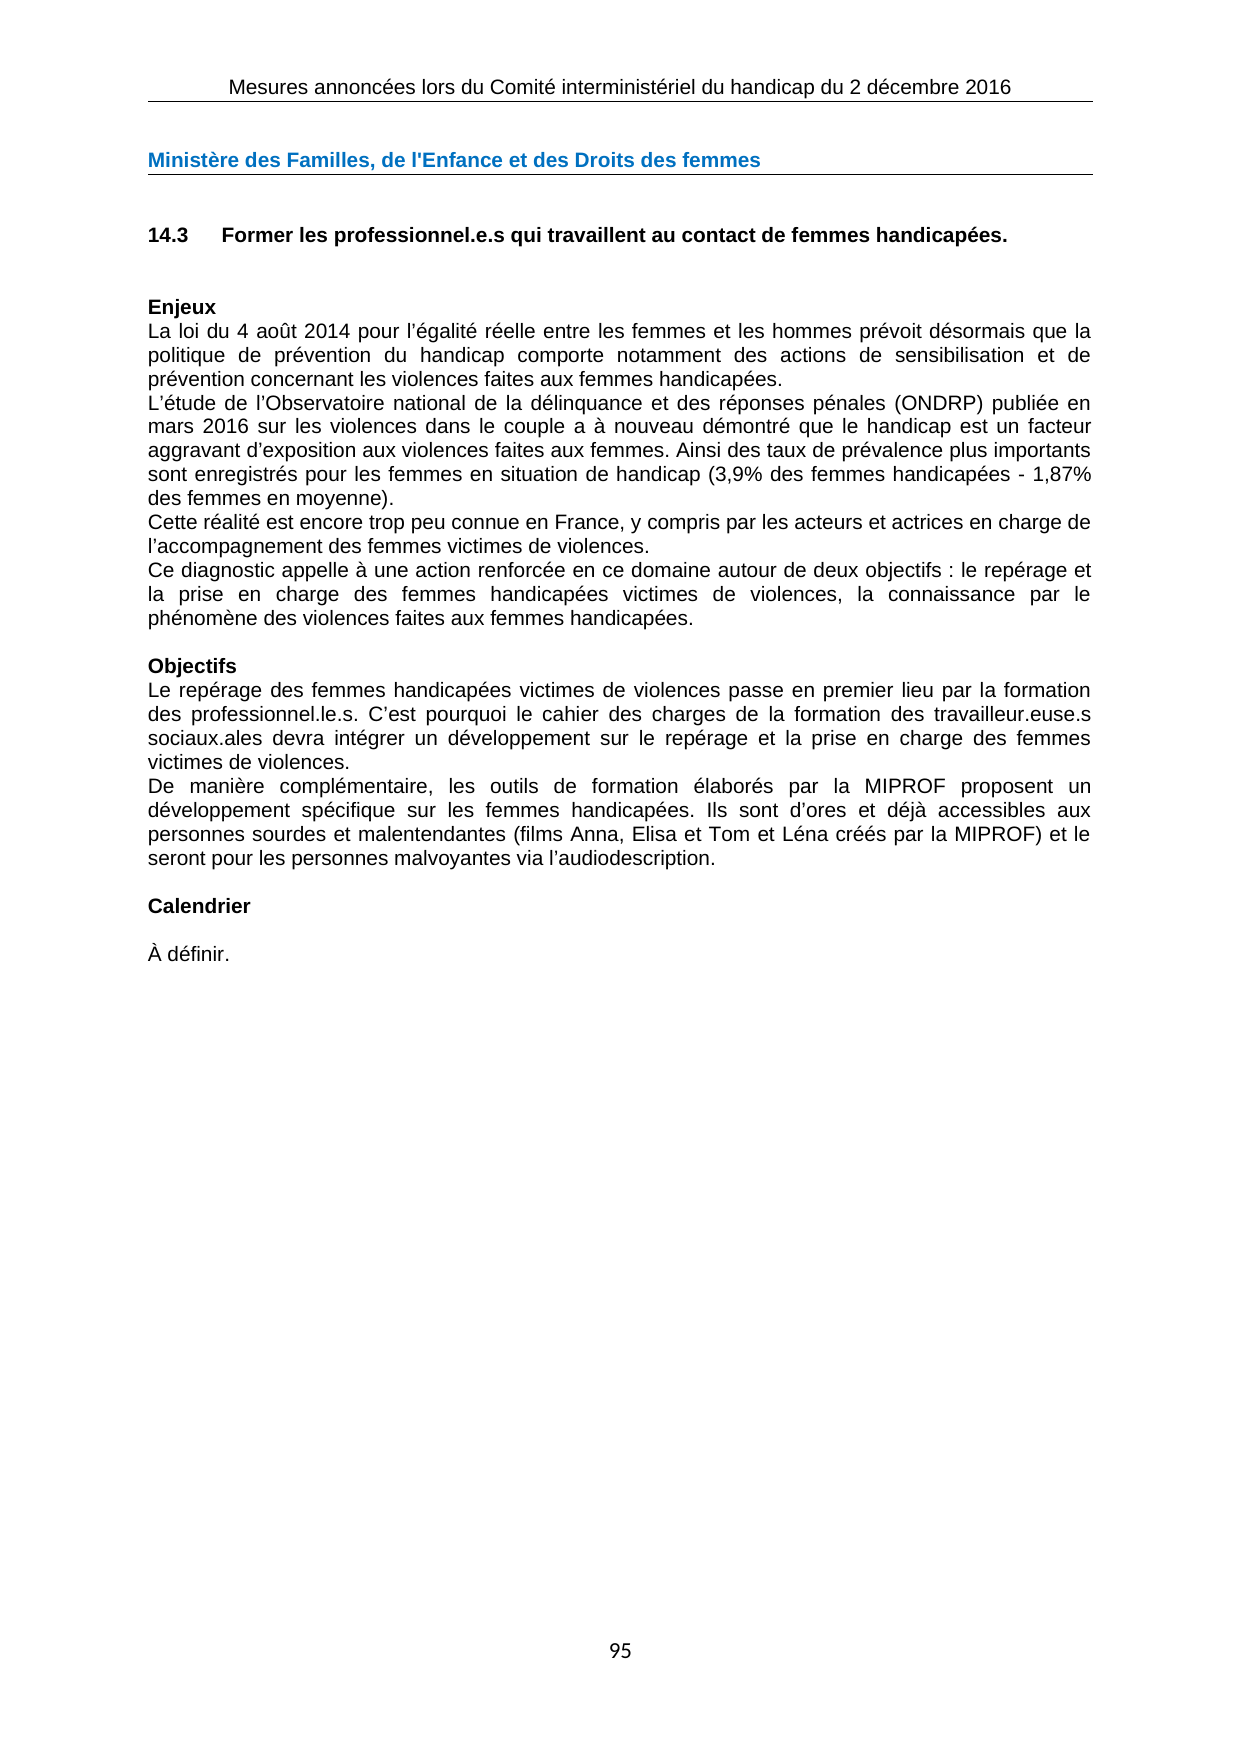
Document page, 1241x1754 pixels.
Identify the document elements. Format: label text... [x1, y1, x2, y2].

text De manière complémentaire, les outils de formation élaborés par la MIPROF proposent un développement spécifique sur les femmes handicapées. Ils sont d’ores et déjà accessibles aux personnes sourdes et malentendantes (films Anna, Elisa et Tom et Léna créés par la MIPROF) et le seront pour les personnes malvoyantes via l’audiodescription. [148, 774, 1093, 869]
text Cette réalité est encore trop peu connue en France, y compris par les acteurs et actrices en charge de l’accompagnement des femmes victimes de violences. [148, 510, 1093, 558]
text Ce diagnostic appelle à une action renforcée en ce domaine autour de deux objectifs : le repérage et la prise en charge des femmes handicapées victimes de violences, la connaissance par le phénomène des violences faites aux femmes handicapées. [148, 558, 1093, 630]
text À définir. [148, 942, 1093, 966]
text Enjeux [148, 294, 1093, 318]
text 14.3 Former les professionnel.e.s qui travaillent au contact de femmes handicapées. [148, 223, 1093, 247]
text Le repérage des femmes handicapées victimes de violences passe en premier lieu par la formation des professionnel.le.s. C’est pourquoi le cahier des charges de la formation des travailleur.euse.s sociaux.ales devra intégrer un développement sur le repérage et la prise en charge des femmes victimes de violences. [148, 678, 1093, 774]
text Objectifs [148, 654, 1093, 678]
text L’étude de l’Observatoire national de la délinquance et des réponses pénales (ONDRP) publiée en mars 2016 sur les violences dans le couple a à nouveau démontré que le handicap est un facteur aggravant d’exposition aux violences faites aux femmes. Ainsi des taux de prévalence plus importants sont enregistrés pour les femmes en situation de handicap (3,9% des femmes handicapées - 1,87% des femmes en moyenne). [148, 390, 1093, 510]
text Calendrier [148, 893, 1093, 917]
text La loi du 4 août 2014 pour l’égalité réelle entre les femmes et les hommes prévoit désormais que la politique de prévention du handicap comporte notamment des actions de sensibilisation et de prévention concernant les violences faites aux femmes handicapées. [148, 318, 1093, 390]
text Ministère des Familles, de l'Enfance et des Droits des femmes [148, 148, 1093, 174]
